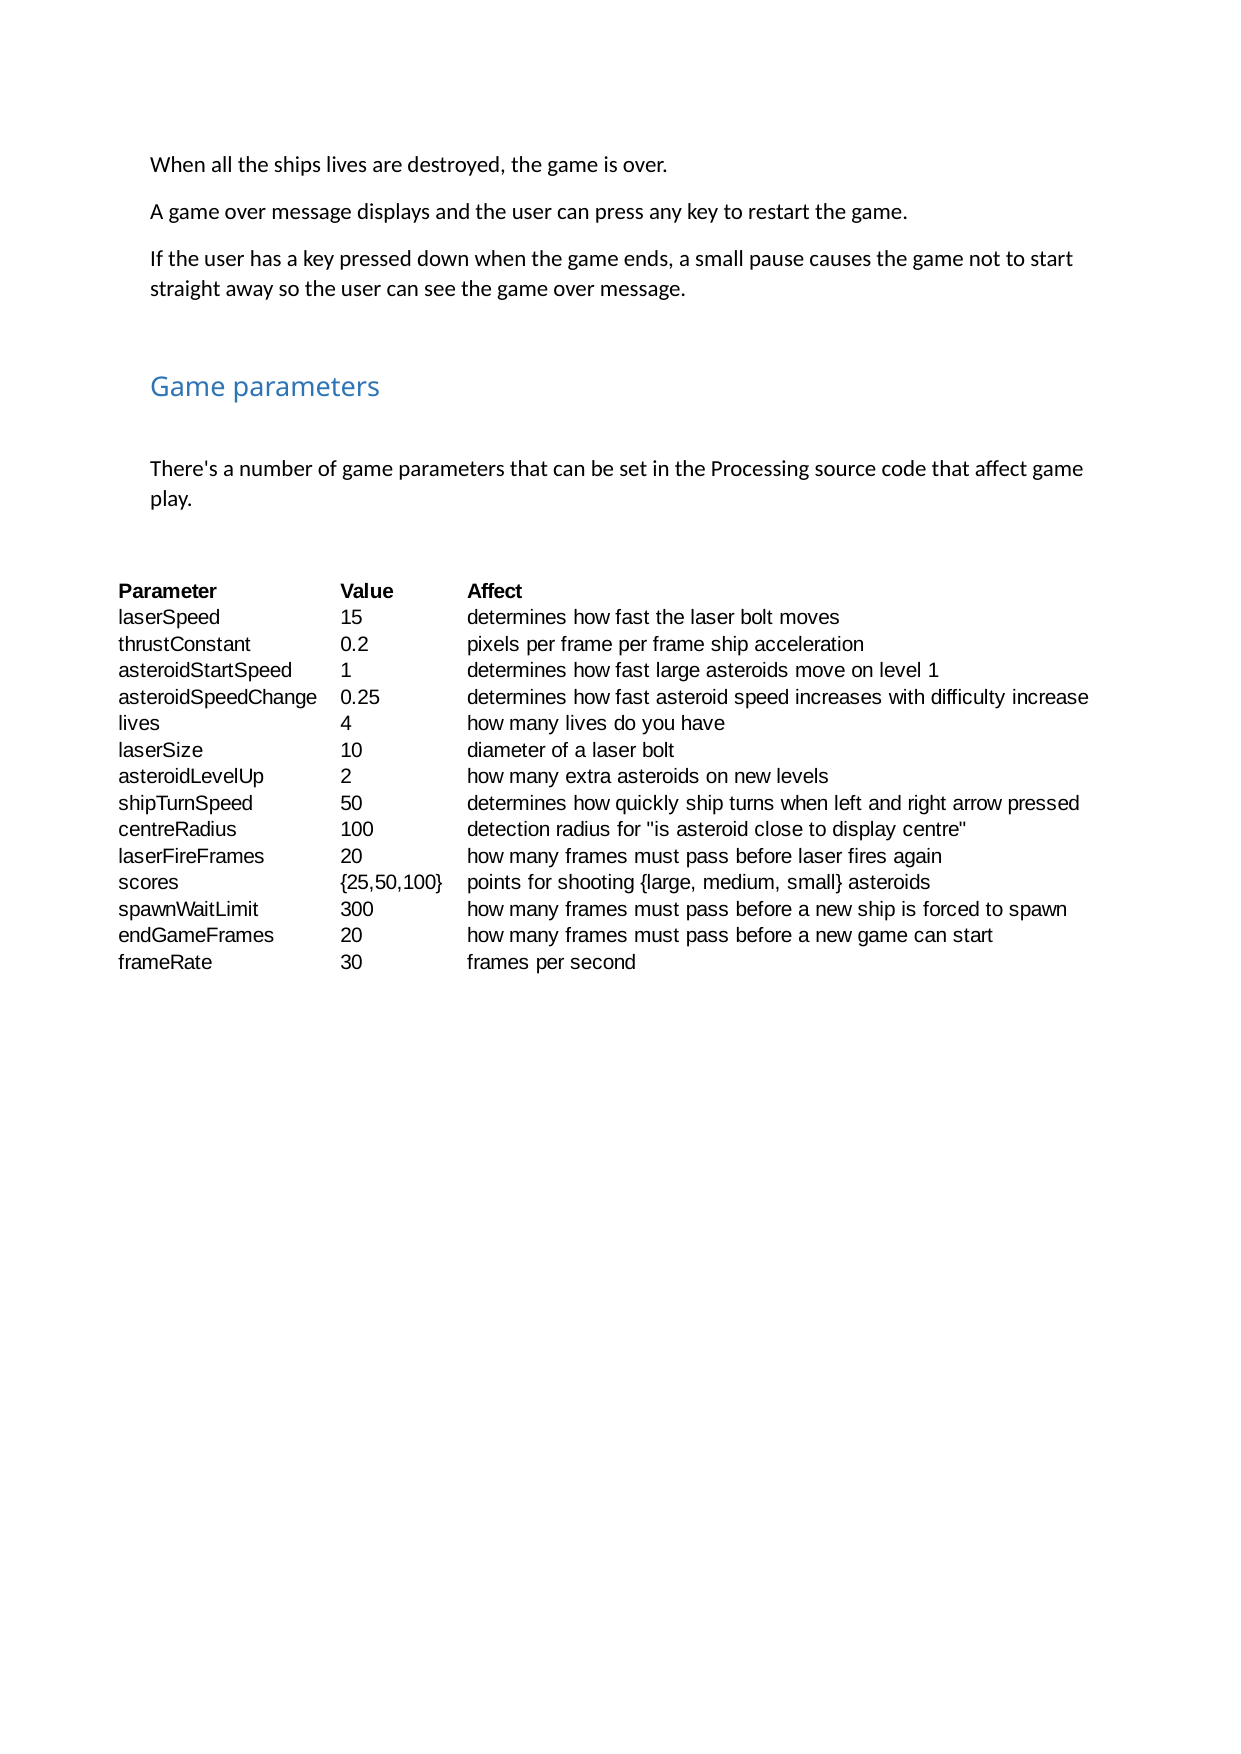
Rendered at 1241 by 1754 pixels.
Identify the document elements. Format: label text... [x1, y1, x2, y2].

subtitle Game parameters [150, 368, 1090, 404]
text If the user has a key pressed down when the game ends, a small pause causes the game not to start straight away so the user can see the game over message. [150, 244, 1090, 302]
text A game over message displays and the user can press any key to restart the game. [150, 197, 1090, 225]
text When all the ships lives are destroyed, the game is over. [150, 150, 1090, 178]
text There's a number of game parameters that can be set in the Processing source code that affect game play. [150, 454, 1090, 513]
